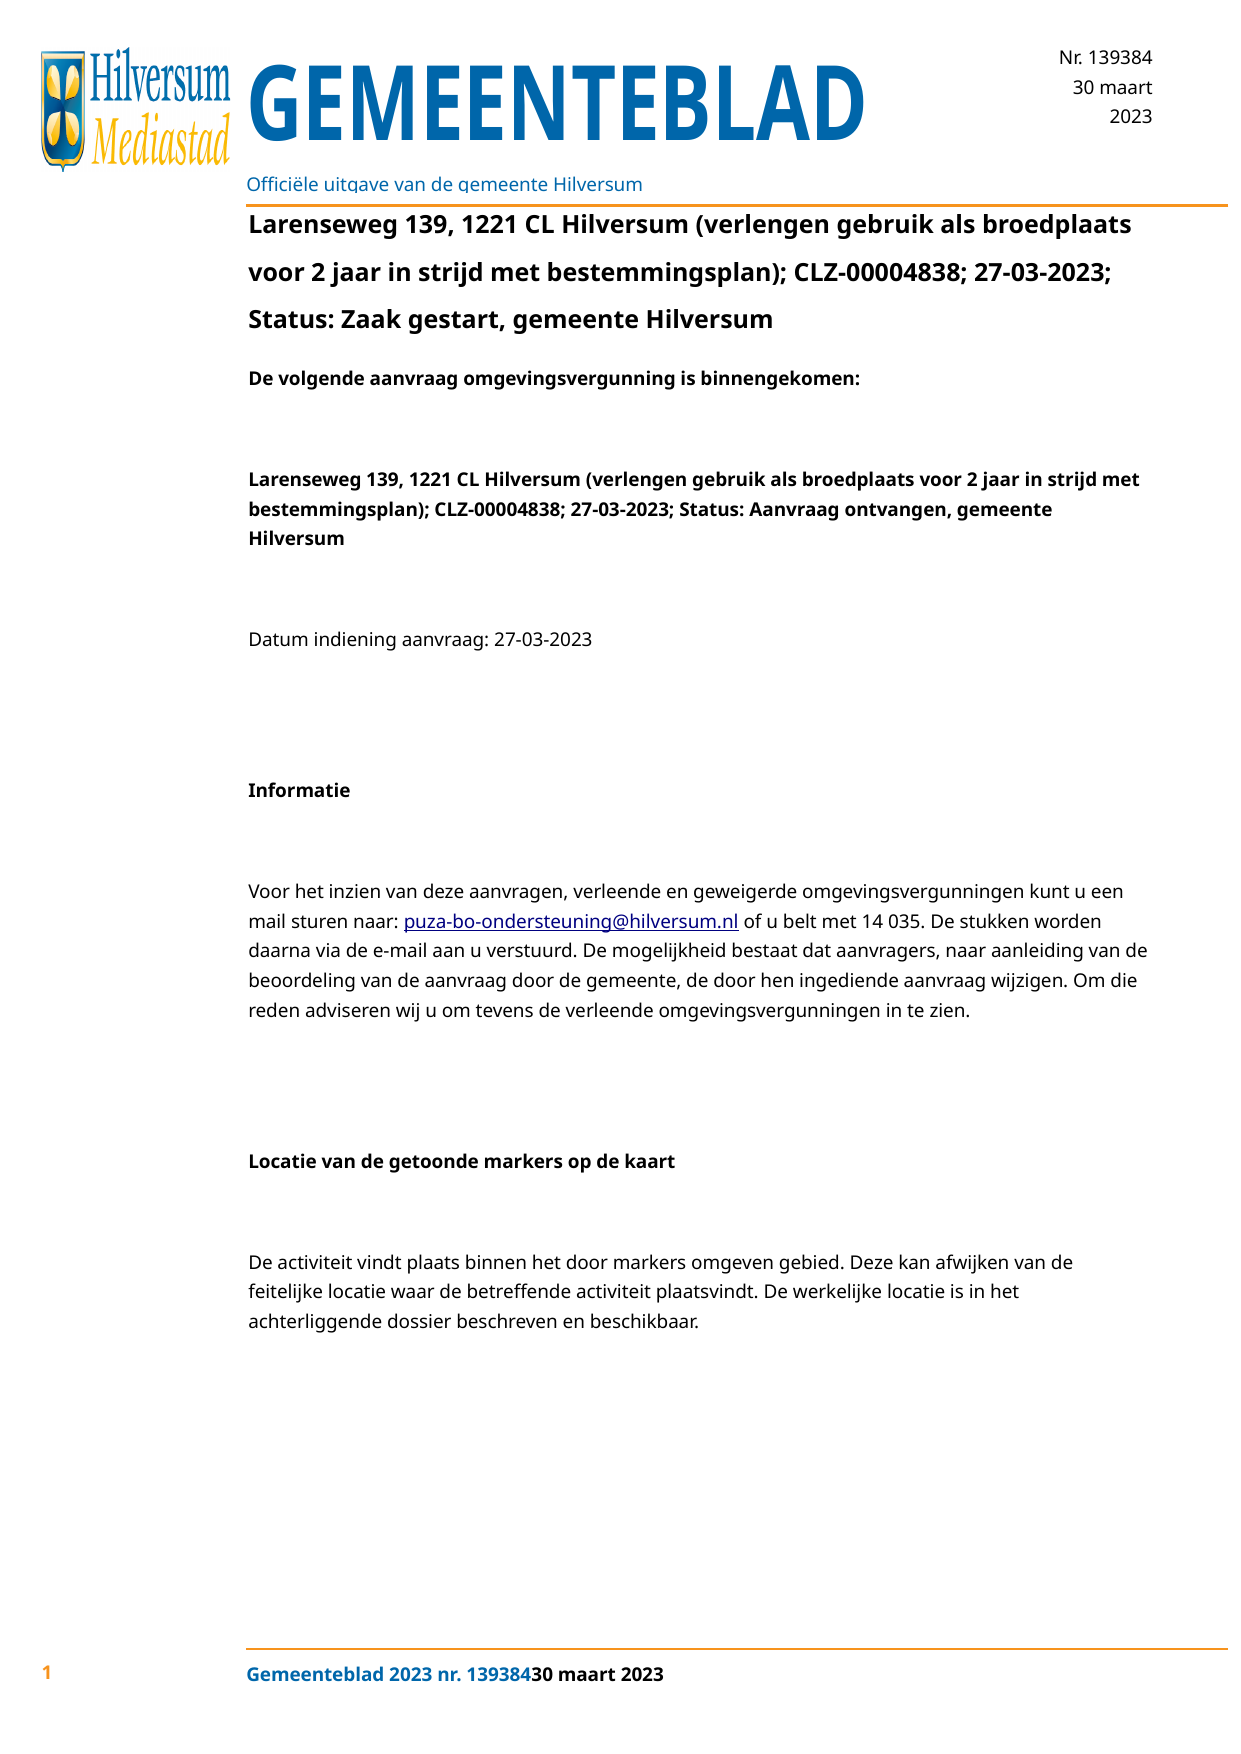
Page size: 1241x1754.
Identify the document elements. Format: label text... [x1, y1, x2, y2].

text Locatie van de getoonde markers op de kaart [248, 1148, 1152, 1174]
picture [41, 47, 231, 172]
text Informatie [248, 778, 1152, 803]
text De activiteit vindt plaats binnen het door markers omgeven gebied. Deze kan afwijken van de feitelijke locatie waar de betreffende activiteit plaatsvindt. De werkelijke locatie is in het achterliggende dossier beschreven en beschikbaar. [248, 1249, 1152, 1334]
text De volgende aanvraag omgevingsvergunning is binnengekomen: [248, 366, 1152, 391]
text Larenseweg 139, 1221 CL Hilversum (verlengen gebruik als broedplaats voor 2 jaar in strijd met bestemmingsplan); CLZ-00004838; 27-03-2023; Status: Aanvraag ontvangen, gemeente Hilversum [248, 466, 1152, 551]
text Datum indiening aanvraag: 27-03-2023 [248, 626, 1152, 652]
text Voor het inzien van deze aanvragen, verleende en geweigerde omgevingsvergunningen kunt u een mail sturen naar: puza-bo-ondersteuning@hilversum.nl of u belt met 14 035. De stukken worden daarna via de e-mail aan u verstuurd. De mogelijkheid bestaat dat aanvragers, naar aanleiding van de beoordeling van de aanvraag door de gemeente, de door hen ingediende aanvraag wijzigen. Om die reden adviseren wij u om tevens de verleende omgevingsvergunningen in te zien. [248, 878, 1152, 1022]
text Larenseweg 139, 1221 CL Hilversum (verlengen gebruik als broedplaats voor 2 jaar in strijd met bestemmingsplan); CLZ-00004838; 27-03-2023; Status: Zaak gestart, gemeente Hilversum [248, 207, 1152, 336]
